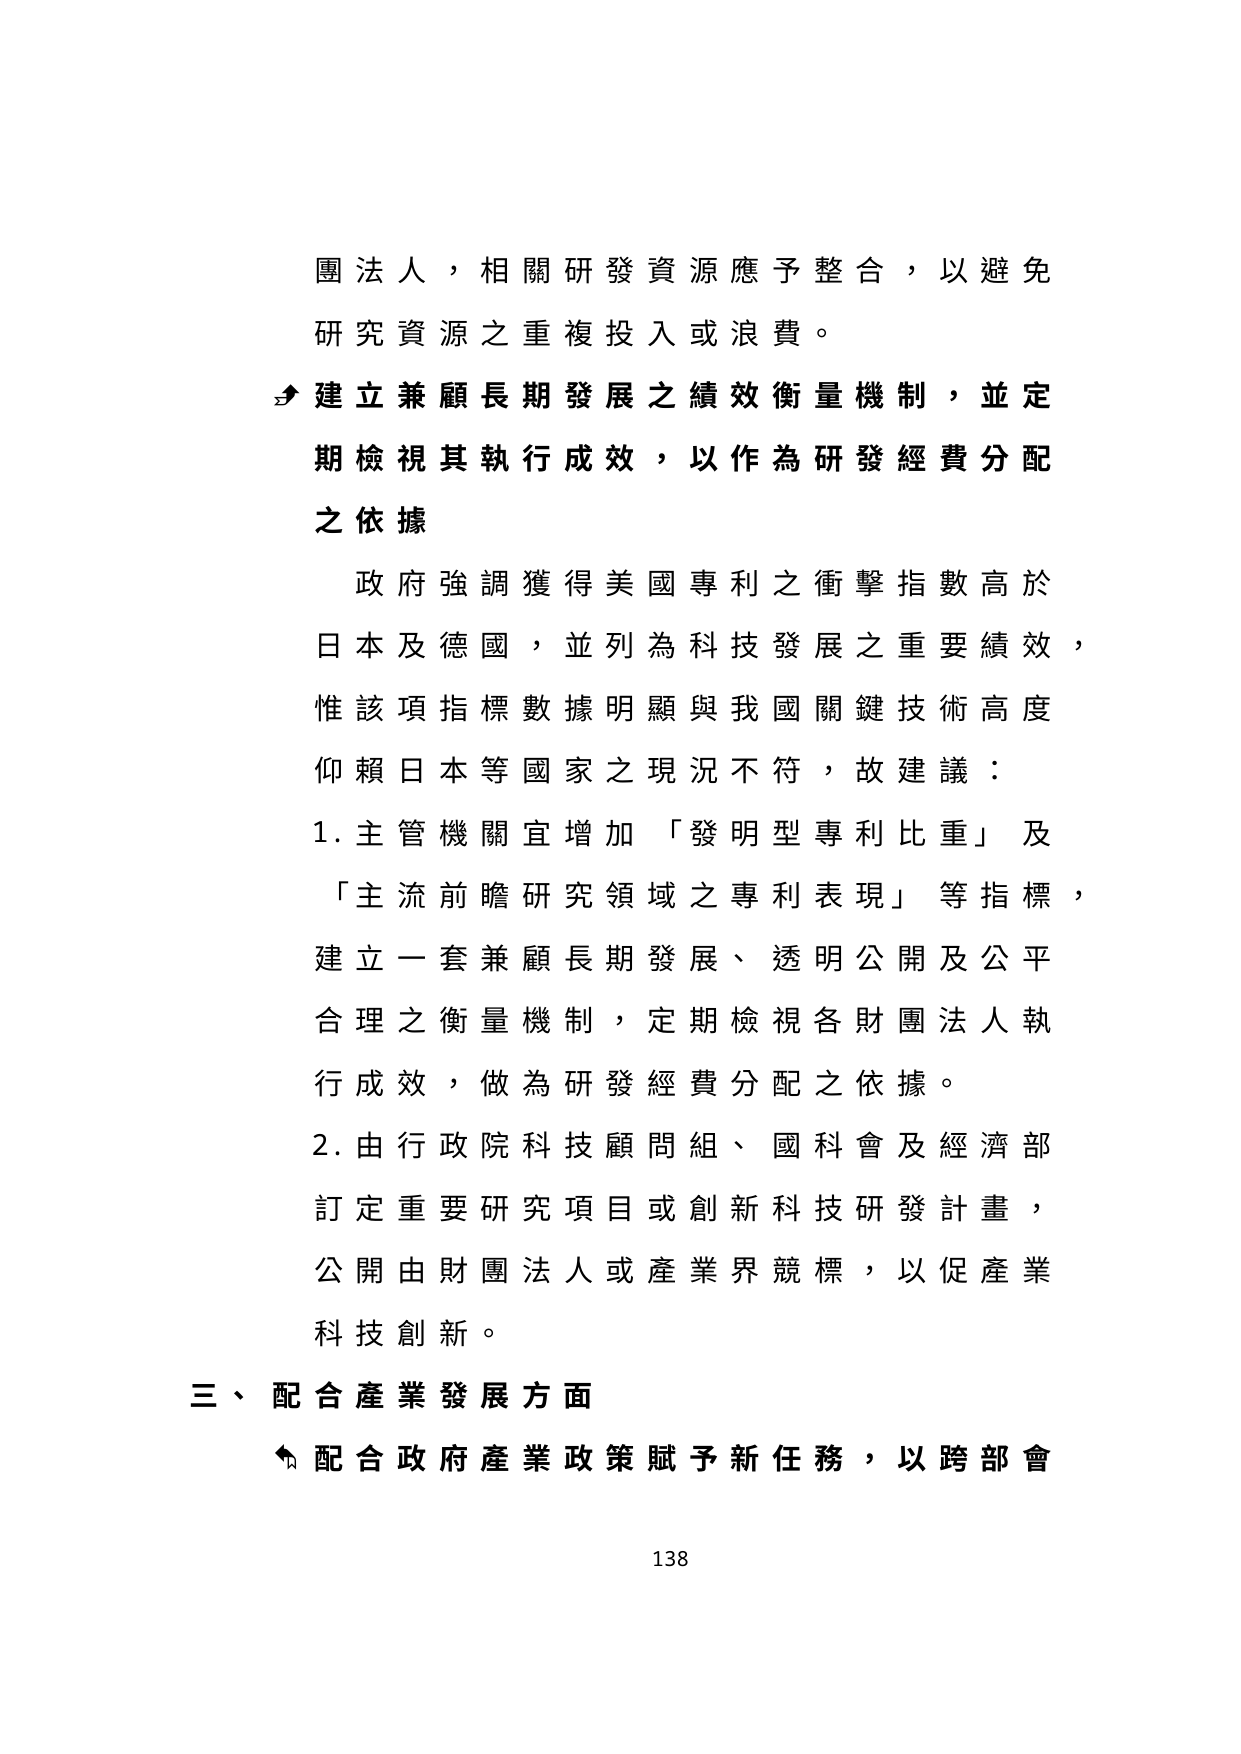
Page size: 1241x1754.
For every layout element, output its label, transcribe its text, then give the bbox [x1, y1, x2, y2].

text 2.由行政院科技顧問組、國科會及經濟部訂定重要研究項目或創新科技研發計畫，公開由財團法人或產業界競標，以促產業科技創新。 [271, 1102, 1058, 1352]
text 三、配合產業發展方面 [183, 1352, 1058, 1415]
text 1.主管機關宜增加「發明型專利比重」及「主流前瞻研究領域之專利表現」等指標，建立一套兼顧長期發展、透明公開及公平合理之衡量機制，定期檢視各財團法人執行成效，做為研發經費分配之依據。 [271, 790, 1058, 1102]
text 配合政府產業政策賦予新任務，以跨部會 [242, 1415, 1058, 1477]
text 團法人，相關研發資源應予整合，以避免研究資源之重複投入或浪費。 [271, 227, 1058, 352]
text 政府強調獲得美國專利之衝擊指數高於日本及德國，並列為科技發展之重要績效，惟該項指標數據明顯與我國關鍵技術高度仰賴日本等國家之現況不符，故建議： [271, 540, 1058, 790]
text 建立兼顧長期發展之績效衡量機制，並定期檢視其執行成效，以作為研發經費分配之依據 [242, 352, 1058, 540]
